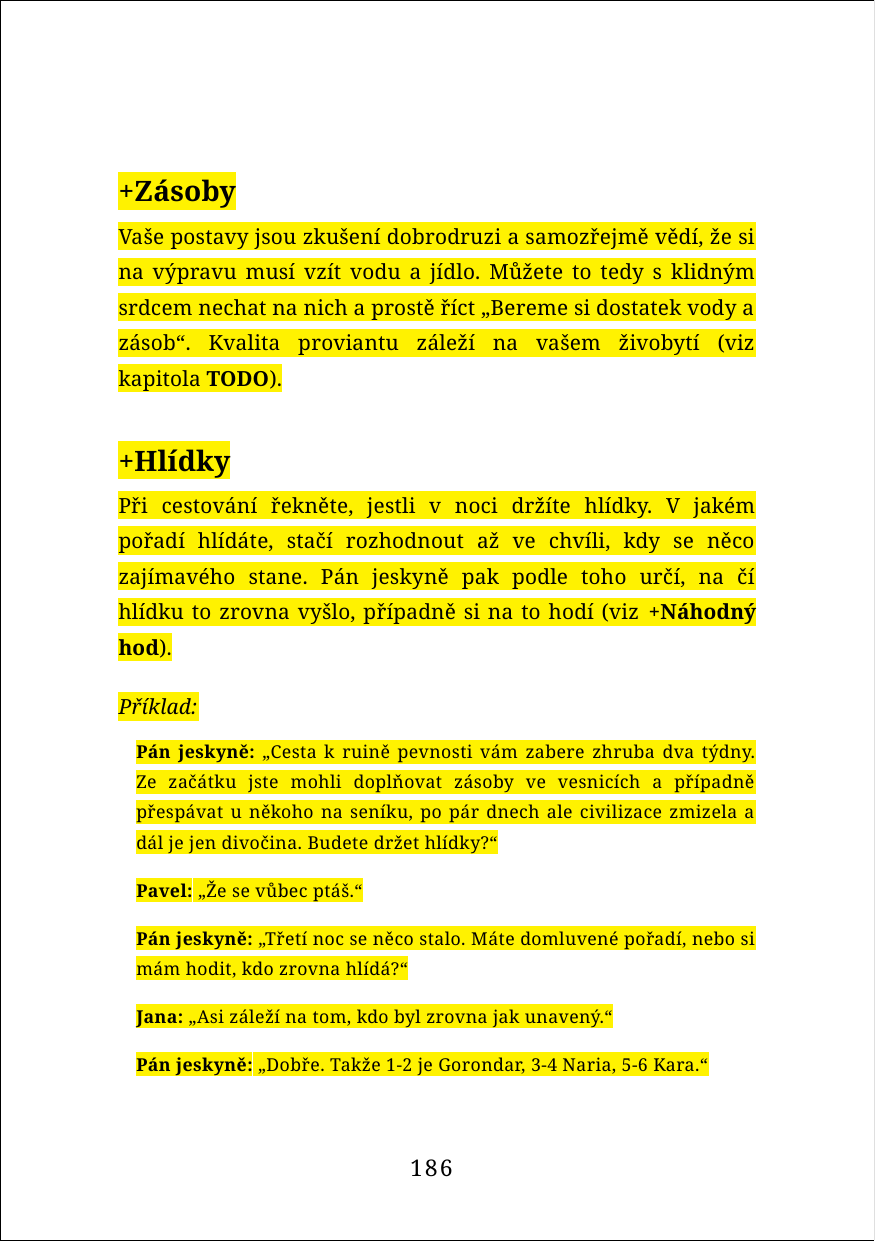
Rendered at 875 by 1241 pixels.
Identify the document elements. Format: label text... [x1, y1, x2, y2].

text Pán jeskyně: „Třetí noc se něco stalo. Máte domluvené pořadí, nebo si mám hodit, kdo zrovna hlídá?“ [136, 926, 756, 980]
text Při cestování řekněte, jestli v noci držíte hlídky. V jakém pořadí hlídáte, stačí rozhodnout až ve chvíli, kdy se něco zajímavého stane. Pán jeskyně pak podle toho určí, na čí hlídku to zrovna vyšlo, případně si na to hodí (viz +Náhodný hod). [118, 491, 756, 661]
subtitle +Hlídky [118, 441, 756, 479]
text Pán jeskyně: „Dobře. Takže 1-2 je Gorondar, 3-4 Naria, 5-6 Kara.“ [136, 1052, 756, 1076]
text Vaše postavy jsou zkušení dobrodruzi a samozřejmě vědí, že si na výpravu musí vzít vodu a jídlo. Můžete to tedy s klidným srdcem nechat na nich a prostě říct „Bereme si dostatek vody a zásob“. Kvalita proviantu záleží na vašem živobytí (viz kapitola TODO). [118, 222, 756, 392]
text Pán jeskyně: „Cesta k ruině pevnosti vám zabere zhruba dva týdny. Ze začátku jste mohli doplňovat zásoby ve vesnicích a případně přespávat u někoho na seníku, po pár dnech ale civilizace zmizela a dál je jen divočina. Budete držet hlídky?“ [136, 739, 756, 854]
subtitle +Zásoby [118, 172, 756, 210]
text Jana: „Asi záleží na tom, kdo byl zrovna jak unavený.“ [136, 1004, 756, 1028]
text Příklad: [118, 692, 756, 721]
text Pavel: „Že se vůbec ptáš.“ [136, 878, 756, 902]
